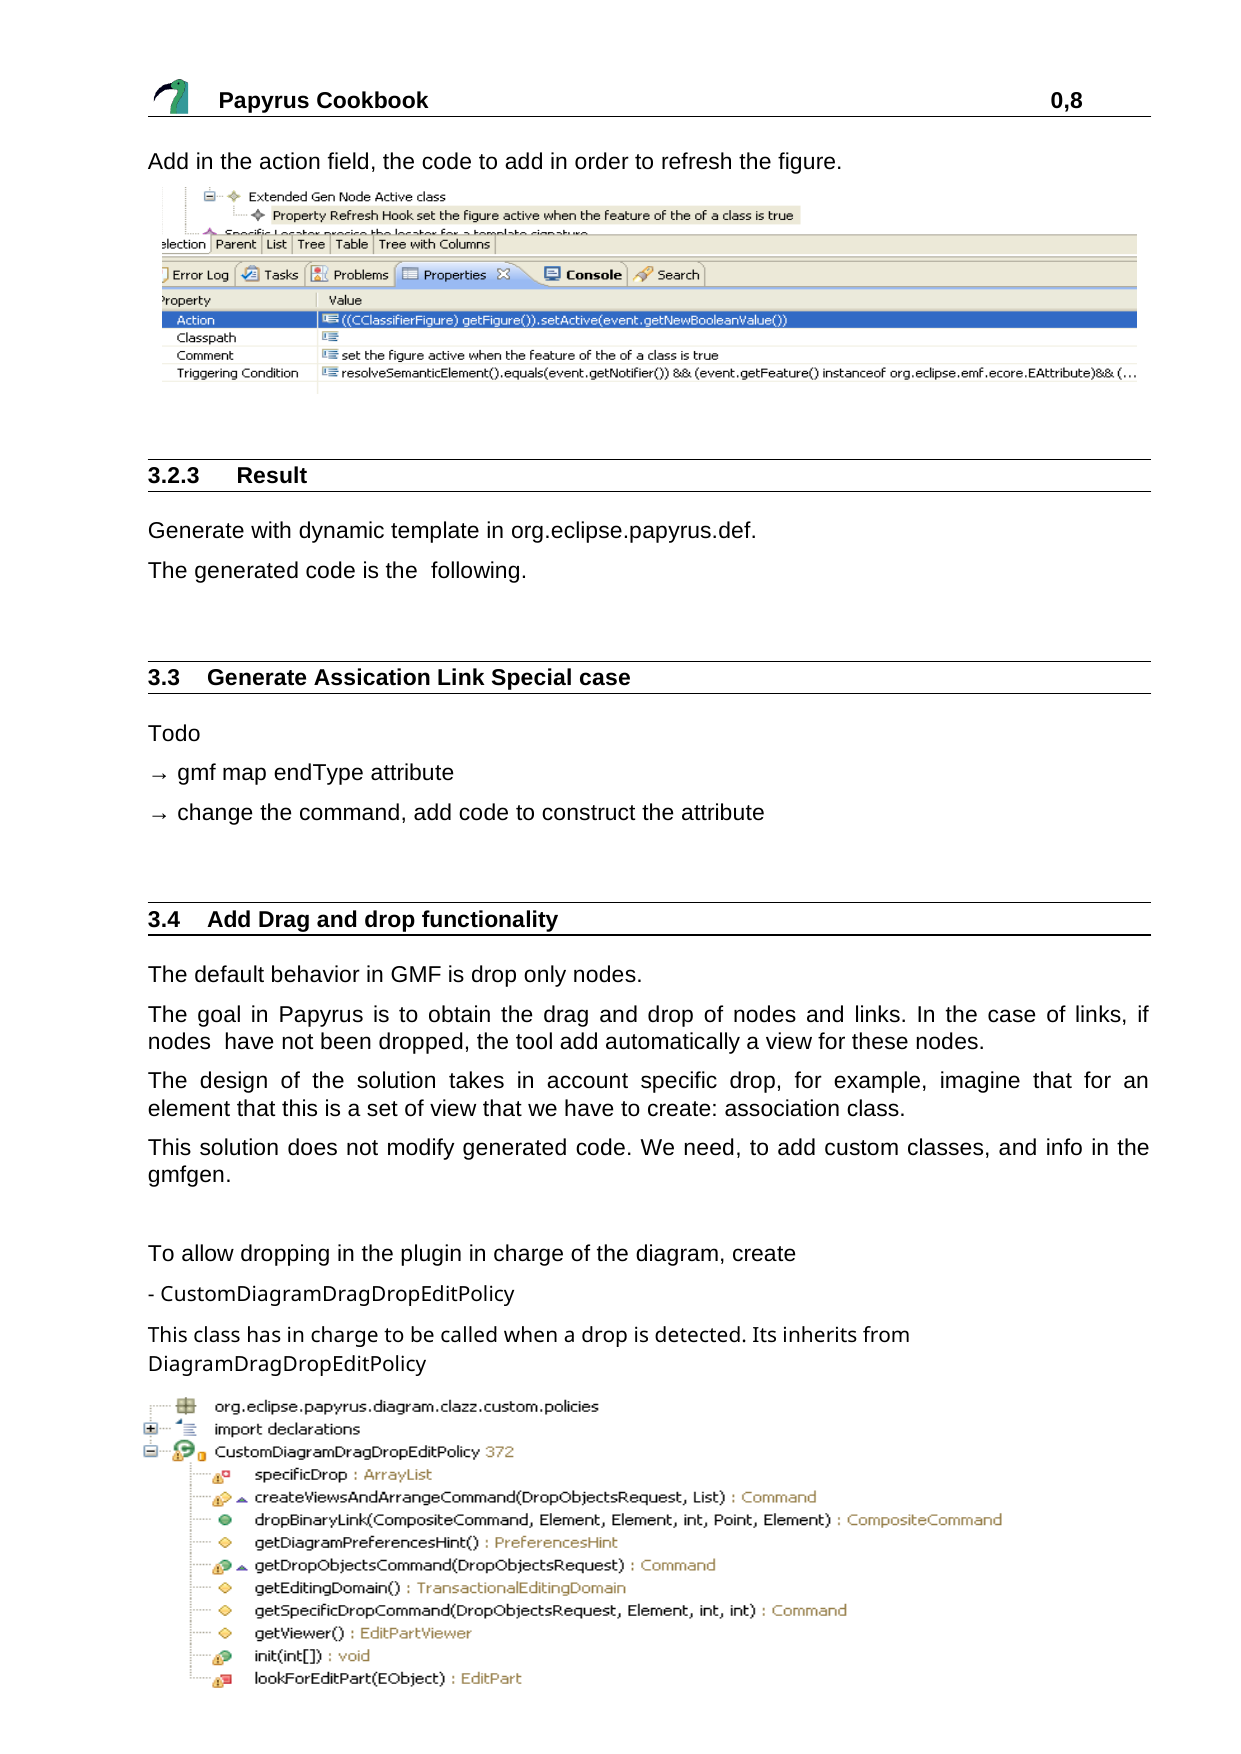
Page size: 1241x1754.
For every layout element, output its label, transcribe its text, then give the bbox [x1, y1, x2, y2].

text The design of the solution takes in account specific drop, for example, imagine that for an element that this is a set of view that we have to create: association class. [148, 1067, 1151, 1121]
text The default behavior in GMF is drop only nodes. [148, 961, 1151, 988]
text - CustomDiagramDragDropEditPolicy [148, 1279, 1151, 1308]
text The goal in Papyrus is to obtain the drag and drop of nodes and links. In the case of links, if nodes have not been dropped, the tool add automatically a view for these nodes. [148, 1000, 1151, 1054]
picture [153, 79, 189, 114]
subtitle Generate Assication Link Special case [148, 662, 1151, 693]
text → change the command, add code to construct the attribute [148, 798, 1151, 825]
text This class has in charge to be called when a drop is detected. Its inherits from DiagramDragDropEditPolicy [148, 1320, 1151, 1377]
text Todo [148, 719, 1151, 746]
subtitle Result [148, 460, 1151, 491]
text Generate with dynamic template in org.eclipse.papyrus.def. [148, 517, 1151, 544]
text Add in the action field, the code to add in order to refresh the figure. [148, 148, 1151, 175]
subtitle Add Drag and drop functionality [148, 903, 1151, 934]
picture [162, 187, 1137, 394]
text To allow dropping in the plugin in charge of the diagram, create [148, 1240, 1151, 1267]
text This solution does not modify generated code. We need, to add custom classes, and info in the gmfgen. [148, 1133, 1151, 1188]
text The generated code is the following. [148, 556, 1151, 583]
text → gmf map endType attribute [148, 758, 1151, 786]
picture [131, 1396, 1109, 1700]
